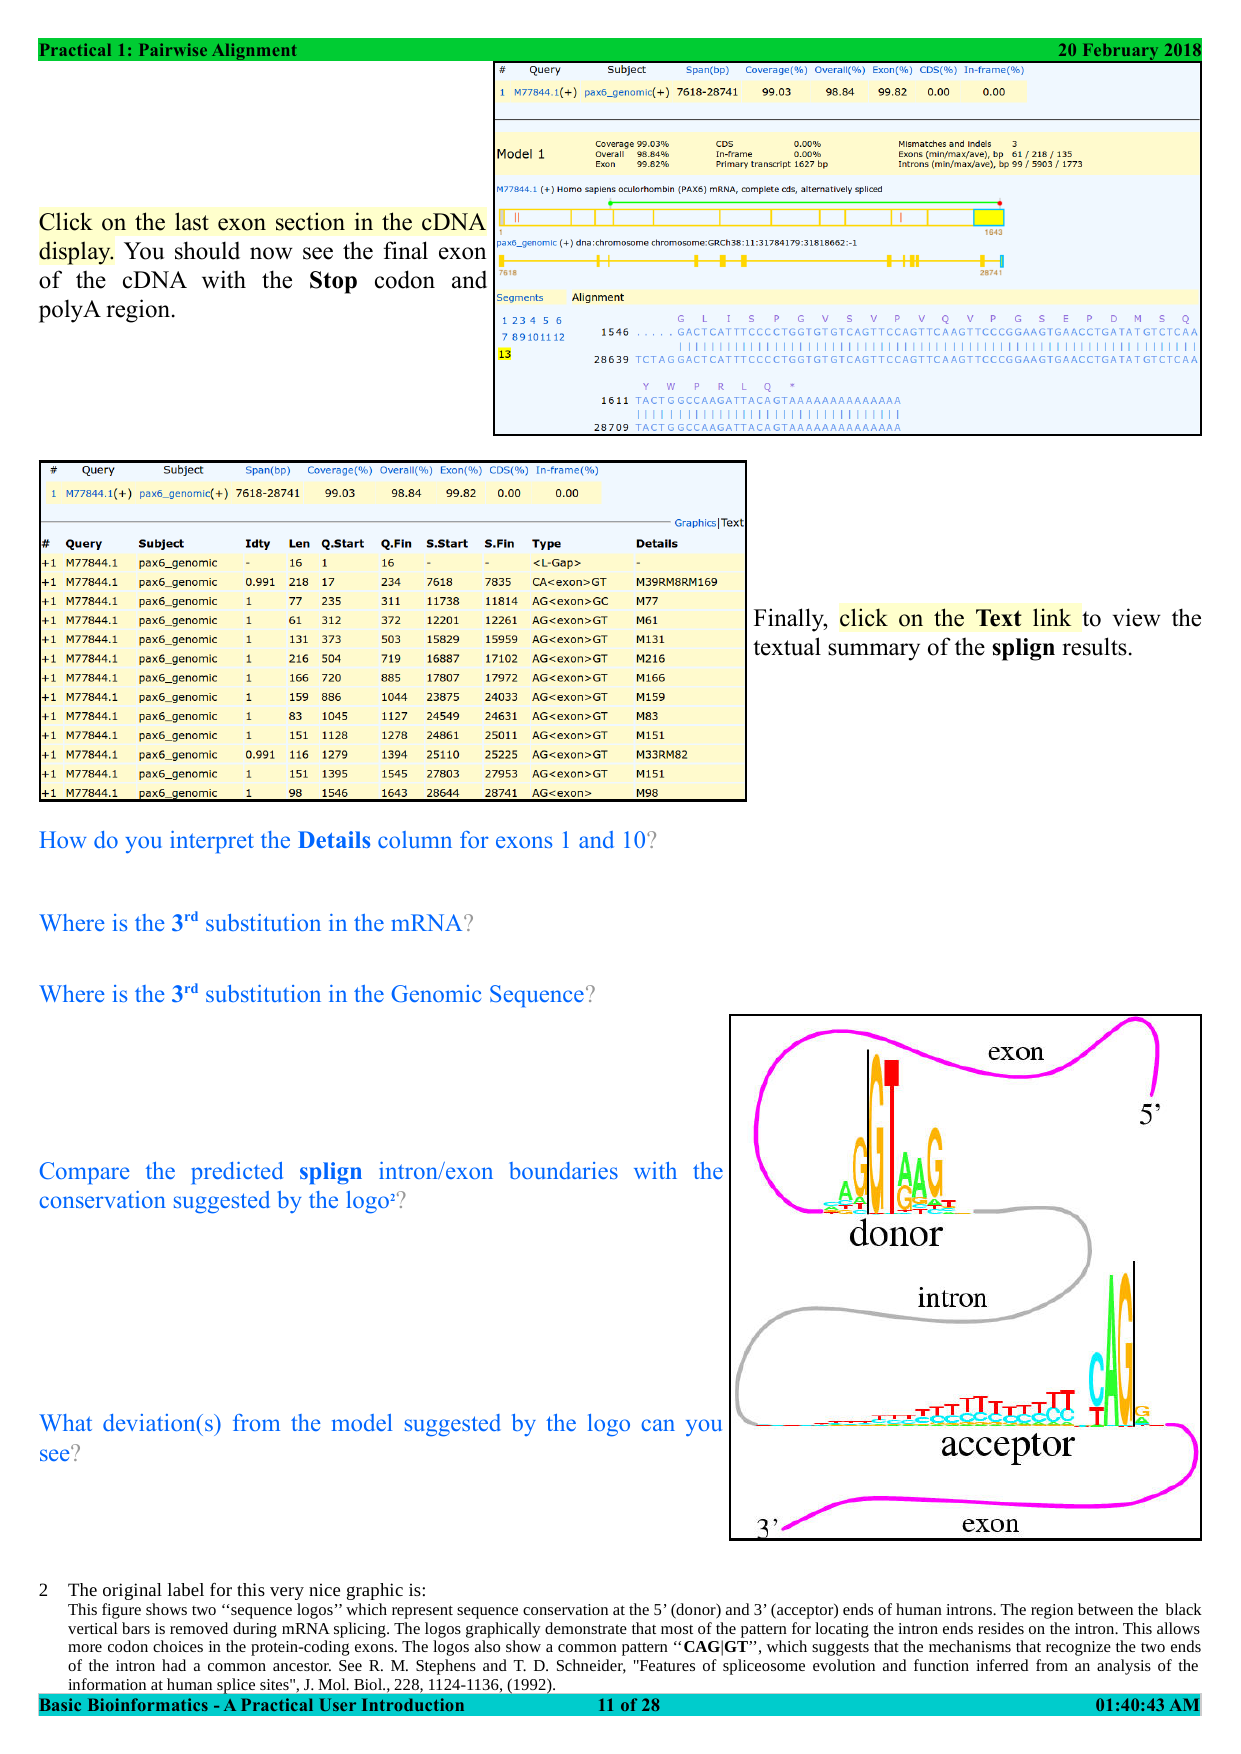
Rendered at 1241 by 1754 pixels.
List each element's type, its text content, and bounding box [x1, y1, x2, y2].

picture [731, 1016, 1200, 1538]
picture [41, 463, 745, 799]
text This figure shows two ‘‘sequence logos’’ which represent sequence conservation at the 5’ (donor) and 3’ (acceptor) ends of human introns. The region between the black vertical bars is removed during mRNA splicing. The logos graphically demonstrate that most of the pattern for locating the intron ends resides on the intron. This allows more codon choices in the protein-coding exons. The logos also show a common pattern ‘‘CAG|GT’’, which suggests that the mechanisms that recognize the two ends of the intron had a common ancestor. See R. M. Stephens and T. D. Schneider, "Features of spliceosome evolution and function inferred from an analysis of the information at human splice sites", J. Mol. Biol., 228, 1124-1136, (1992). [68, 1601, 1202, 1693]
text The original label for this very nice graphic is: [38, 1579, 1202, 1601]
picture [495, 63, 1200, 434]
text How do you interpret the Details column for exons 1 and 10? [38, 825, 1202, 854]
text Compare the predicted splign intron/exon boundaries with the conservation suggested by the logo? [38, 1156, 729, 1214]
text Finally, click on the Text link to view the textual summary of the splign results. [747, 603, 1202, 661]
text Where is the 3rd substitution in the Genomic Sequence? [38, 979, 1202, 1008]
text What deviation(s) from the model suggested by the logo can you see? [38, 1408, 729, 1466]
text Where is the 3rd substitution in the mRNA? [38, 908, 1202, 937]
text Click on the last exon section in the cDNA display. You should now see the final exon of the cDNA with the Stop codon and polyA region. [38, 207, 493, 323]
